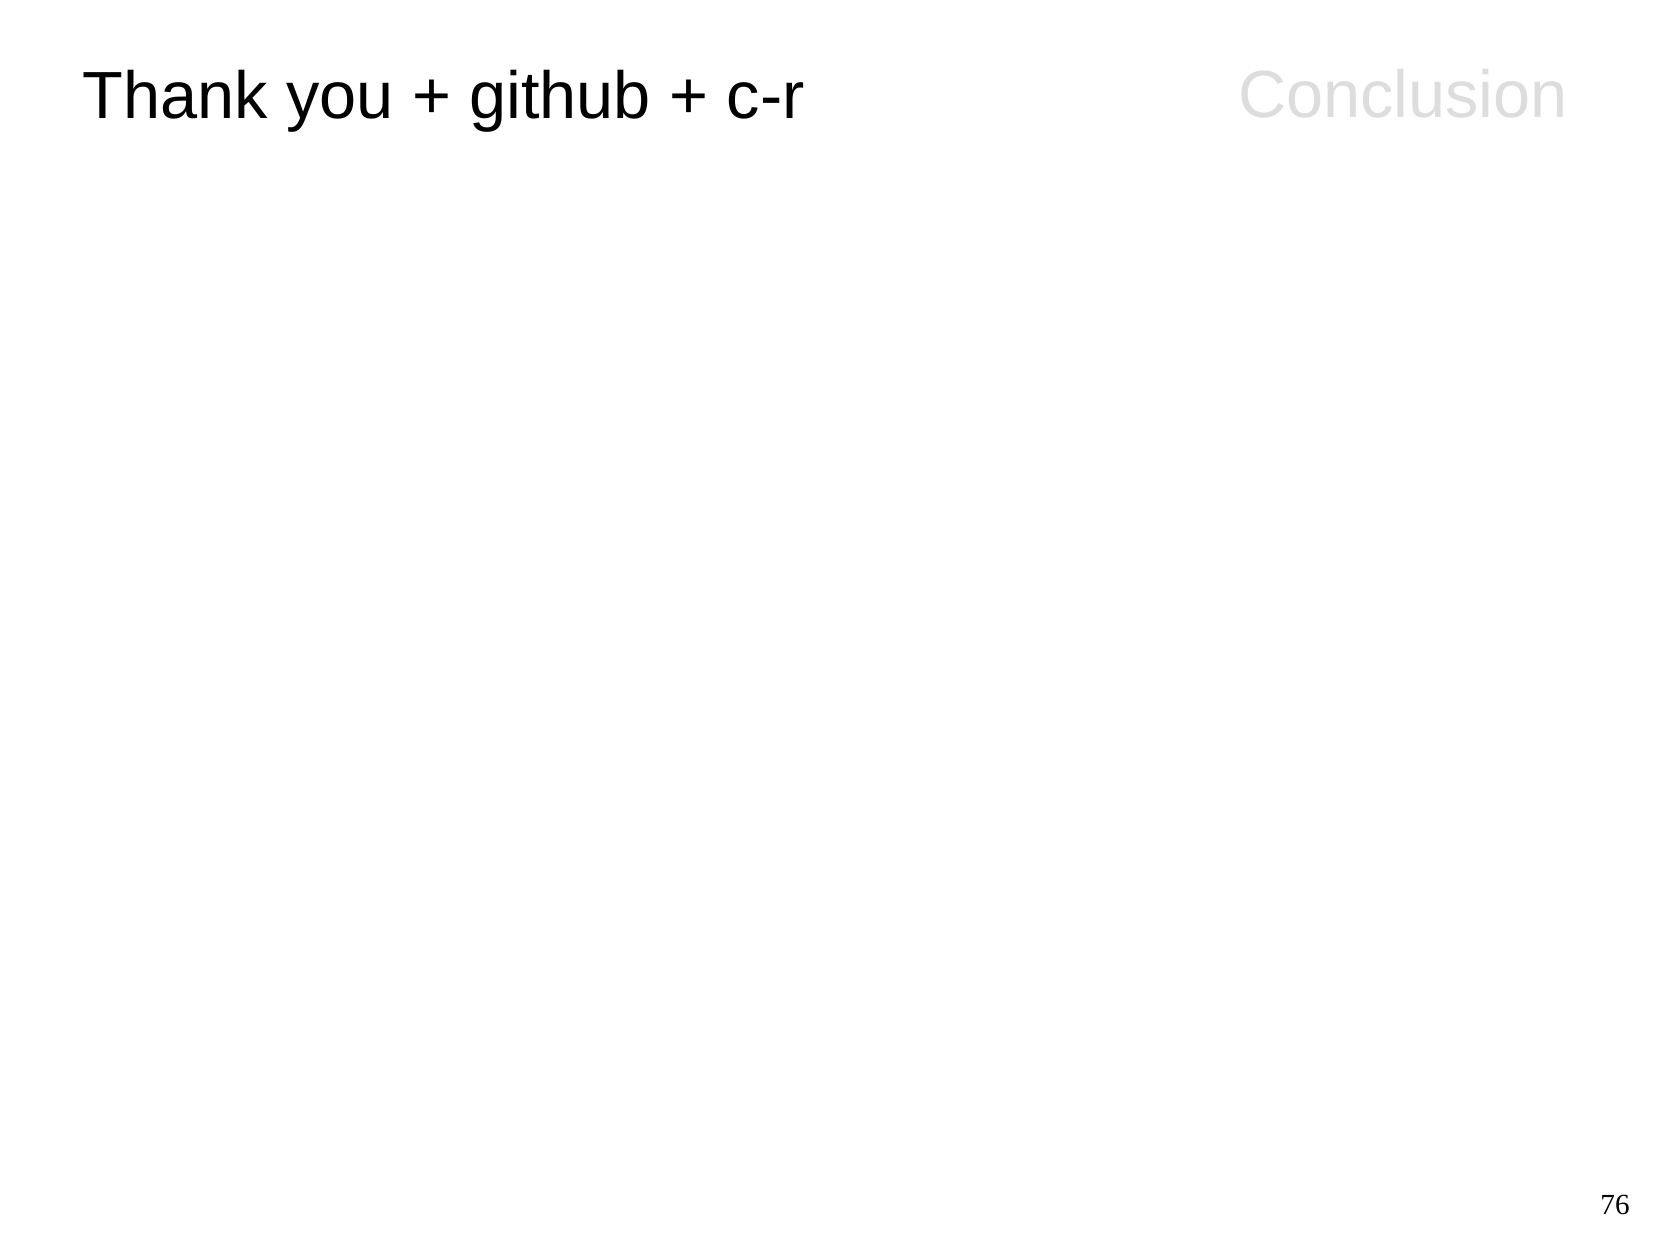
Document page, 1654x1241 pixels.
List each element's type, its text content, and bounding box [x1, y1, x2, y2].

title Thank you + github + c-r [82, 49, 1571, 142]
